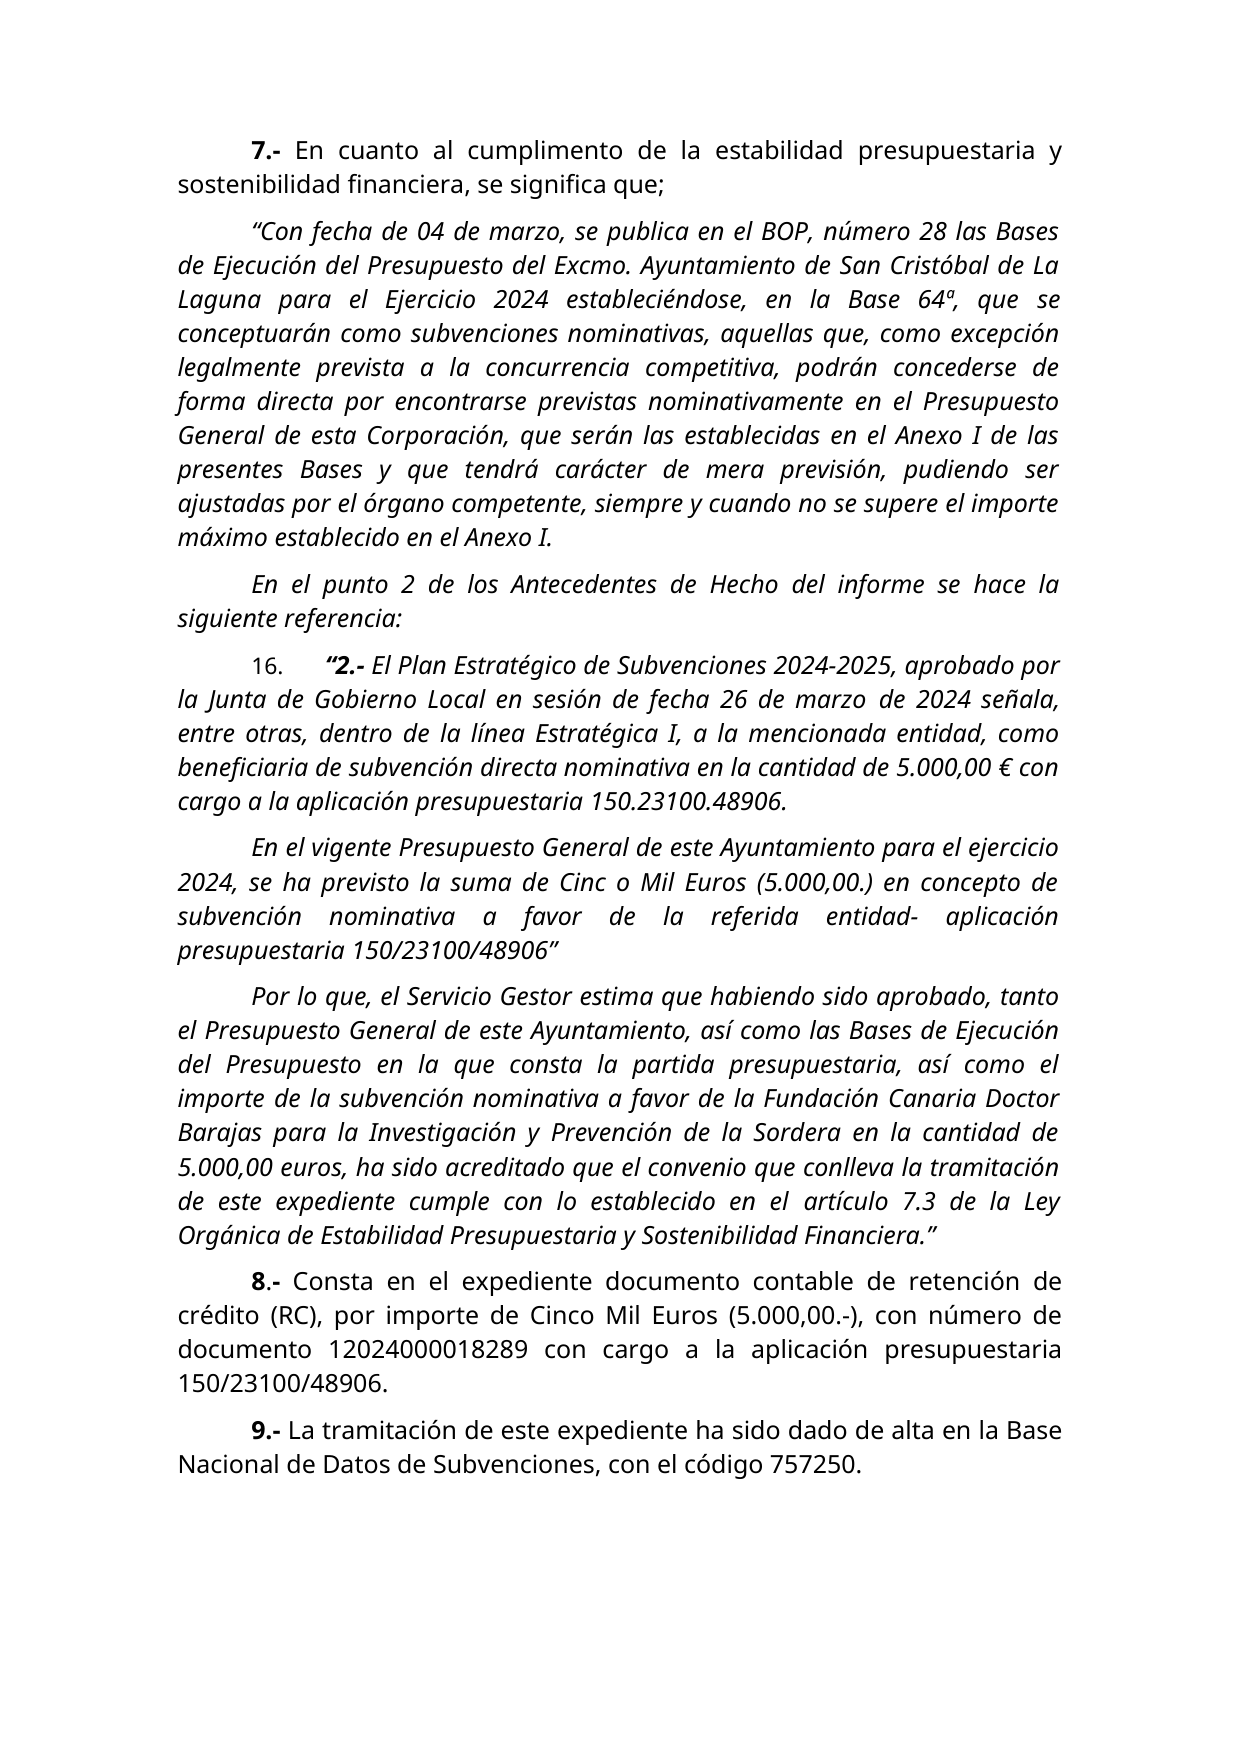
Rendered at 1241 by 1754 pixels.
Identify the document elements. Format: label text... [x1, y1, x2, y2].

text “Con fecha de 04 de marzo, se publica en el BOP, número 28 las Bases de Ejecución del Presupuesto del Excmo. Ayuntamiento de San Cristóbal de La Laguna para el Ejercicio 2024 estableciéndose, en la Base 64ª, que se conceptuarán como subvenciones nominativas, aquellas que, como excepción legalmente prevista a la concurrencia competitiva, podrán concederse de forma directa por encontrarse previstas nominativamente en el Presupuesto General de esta Corporación, que serán las establecidas en el Anexo I de las presentes Bases y que tendrá carácter de mera previsión, pudiendo ser ajustadas por el órgano competente, siempre y cuando no se supere el importe máximo establecido en el Anexo I. [177, 213, 1063, 554]
text 8.- Consta en el expediente documento contable de retención de crédito (RC), por importe de Cinco Mil Euros (5.000,00.-), con número de documento 12024000018289 con cargo a la aplicación presupuestaria 150/23100/48906. [177, 1264, 1063, 1400]
subtitle “2.- El Plan Estratégico de Subvenciones 2024-2025, aprobado por la Junta de Gobierno Local en sesión de fecha 26 de marzo de 2024 señala, entre otras, dentro de la línea Estratégica I, a la mencionada entidad, como beneficiaria de subvención directa nominativa en la cantidad de 5.000,00 € con cargo a la aplicación presupuestaria 150.23100.48906. [177, 647, 1063, 818]
text En el punto 2 de los Antecedentes de Hecho del informe se hace la siguiente referencia: [177, 567, 1063, 635]
text 7.- En cuanto al cumplimento de la estabilidad presupuestaria y sostenibilidad financiera, se significa que; [177, 133, 1063, 201]
text Por lo que, el Servicio Gestor estima que habiendo sido aprobado, tanto el Presupuesto General de este Ayuntamiento, así como las Bases de Ejecución del Presupuesto en la que consta la partida presupuestaria, así como el importe de la subvención nominativa a favor de la Fundación Canaria Doctor Barajas para la Investigación y Prevención de la Sordera en la cantidad de 5.000,00 euros, ha sido acreditado que el convenio que conlleva la tramitación de este expediente cumple con lo establecido en el artículo 7.3 de la Ley Orgánica de Estabilidad Presupuestaria y Sostenibilidad Financiera.” [177, 979, 1063, 1251]
text 9.- La tramitación de este expediente ha sido dado de alta en la Base Nacional de Datos de Subvenciones, con el código 757250. [177, 1413, 1063, 1481]
text En el vigente Presupuesto General de este Ayuntamiento para el ejercicio 2024, se ha previsto la suma de Cinc o Mil Euros (5.000,00.) en concepto de subvención nominativa a favor de la referida entidad- aplicación presupuestaria 150/23100/48906” [177, 830, 1063, 966]
